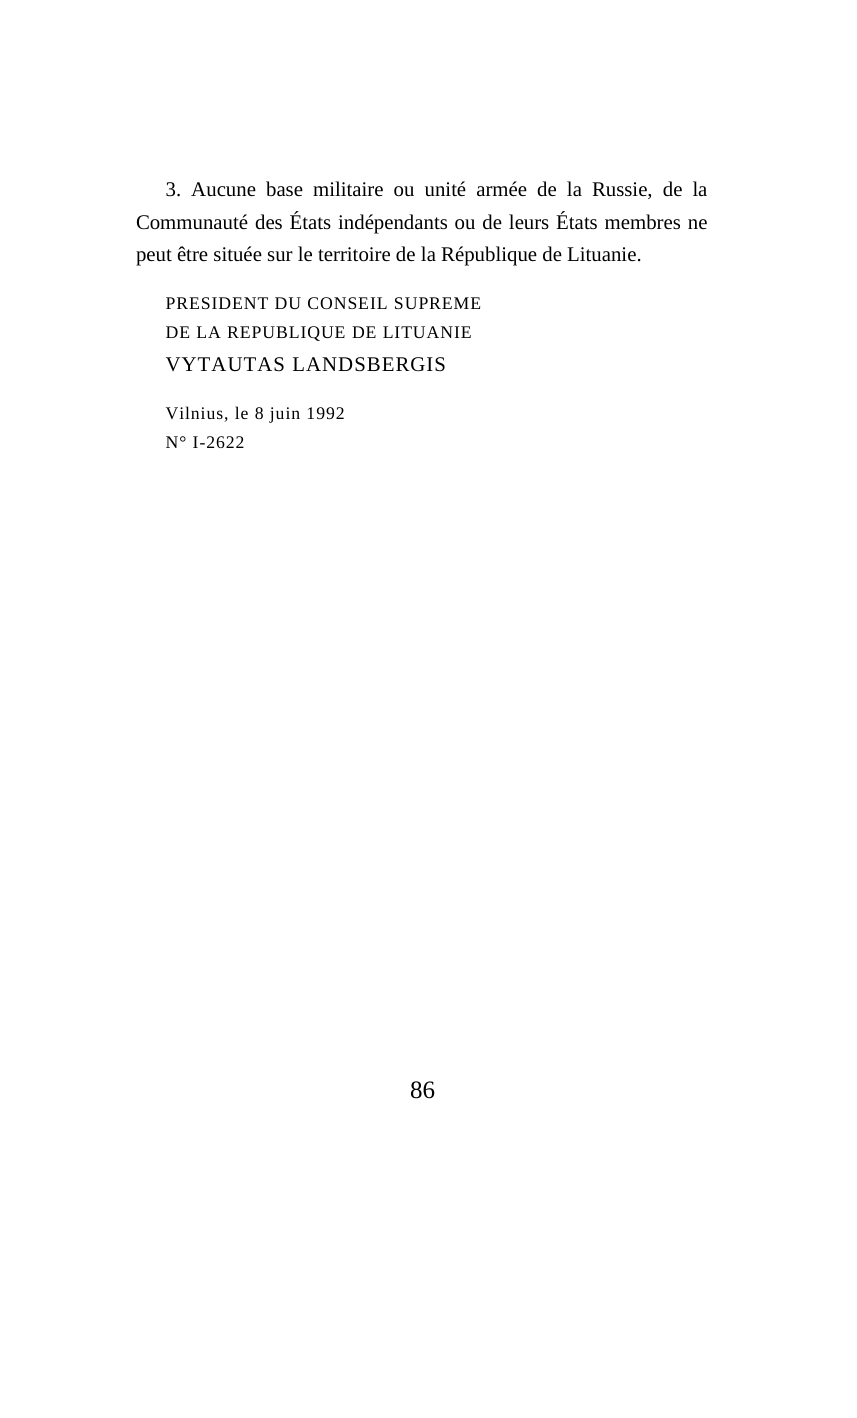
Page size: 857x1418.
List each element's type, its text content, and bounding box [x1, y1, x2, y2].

text Vilnius, le 8 juin 1992 [136, 403, 709, 423]
text VYTAUTAS LANDSBERGIS [136, 352, 709, 376]
text PRESIDENT DU CONSEIL SUPREME [136, 292, 709, 313]
text DE LA REPUBLIQUE DE LITUANIE [136, 322, 709, 343]
text 3. Aucune base militaire ou unité armée de la Russie, de la Communauté des États indépendants ou de leurs États membres ne peut être située sur le territoire de la République de Lituanie. [136, 177, 709, 266]
text N° I-2622 [136, 432, 709, 453]
